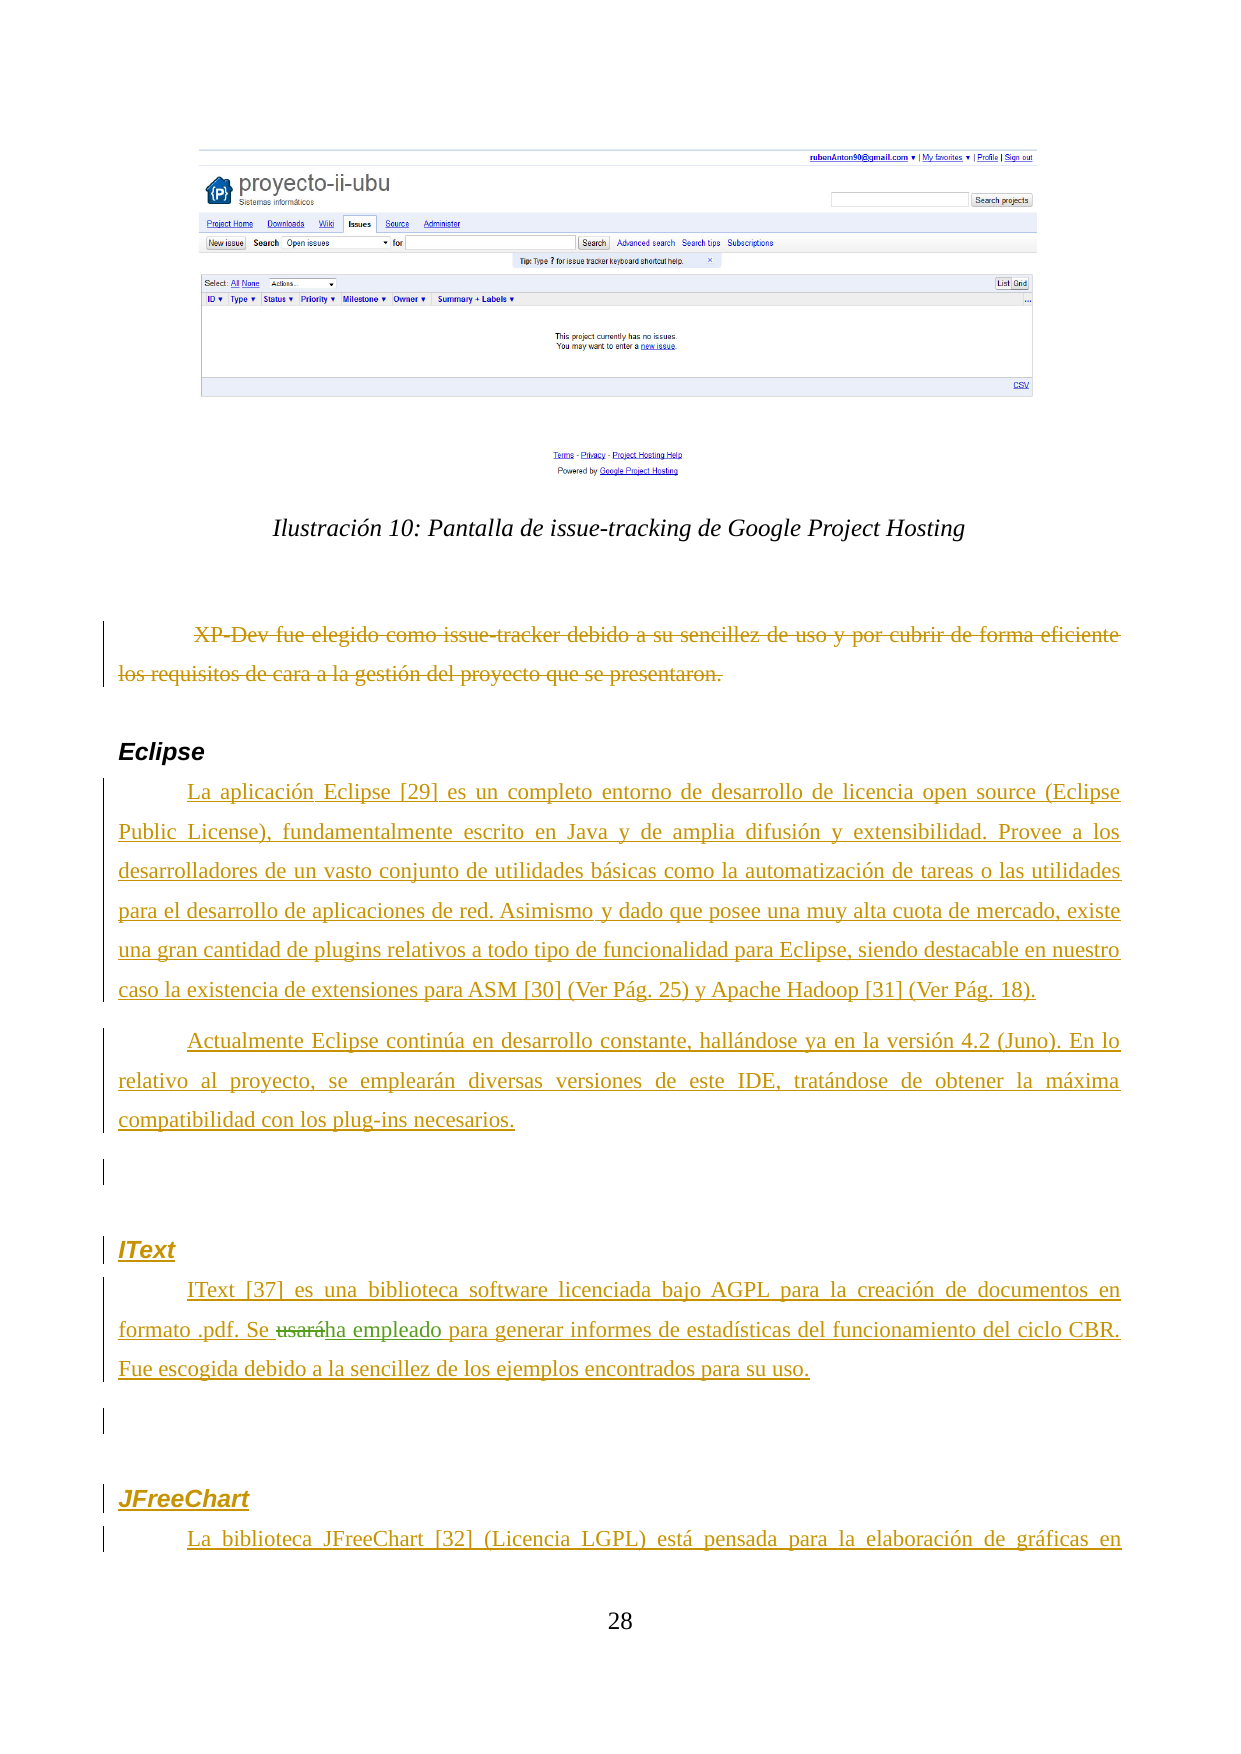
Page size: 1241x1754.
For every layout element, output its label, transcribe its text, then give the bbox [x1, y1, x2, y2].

text Actualmente Eclipse continúa en desarrollo constante, hallándose ya en la versión 4.2 (Juno). En lo relativo al proyecto, se emplearán diversas versiones de este IDE, tratándose de obtener la máxima compatibilidad con los plug-ins necesarios. [118, 1028, 1122, 1133]
list Ilustración 10: Pantalla de issue-tracking de Google Project Hosting [149, 131, 1091, 542]
subtitle Eclipse [118, 737, 1122, 766]
picture [198, 149, 1037, 513]
subtitle JFreeChart [118, 1484, 1122, 1513]
text La aplicación Eclipse [29] es un completo entorno de desarrollo de licencia open source (Eclipse Public License), fundamentalmente escrito en Java y de amplia difusión y extensibilidad. Provee a los desarrolladores de un vasto conjunto de utilidades básicas como la automatización de tareas o las utilidades [118, 778, 1122, 880]
text La biblioteca JFreeChart [32] (Licencia LGPL) está pensada para la elaboración de gráficas en [118, 1526, 1122, 1552]
subtitle IText [118, 1236, 1122, 1264]
text IText [37] es una biblioteca software licenciada bajo AGPL para la creación de documentos en formato .pdf. Se ha empleado para generar informes de estadísticas del funcionamiento del ciclo CBR. Fue escogida debido a la sencillez de los ejemplos encontrados para su uso. [118, 1277, 1122, 1382]
text para el desarrollo de aplicaciones de red. Asimismo y dado que posee una muy alta cuota de mercado, existe una gran cantidad de plugins relativos a todo tipo de funcionalidad para Eclipse, siendo destacable en nuestro caso la existencia de extensiones para ASM [30] (Ver Pág. 25) y Apache Hadoop [31] (Ver Pág. 18). [118, 881, 1122, 1002]
